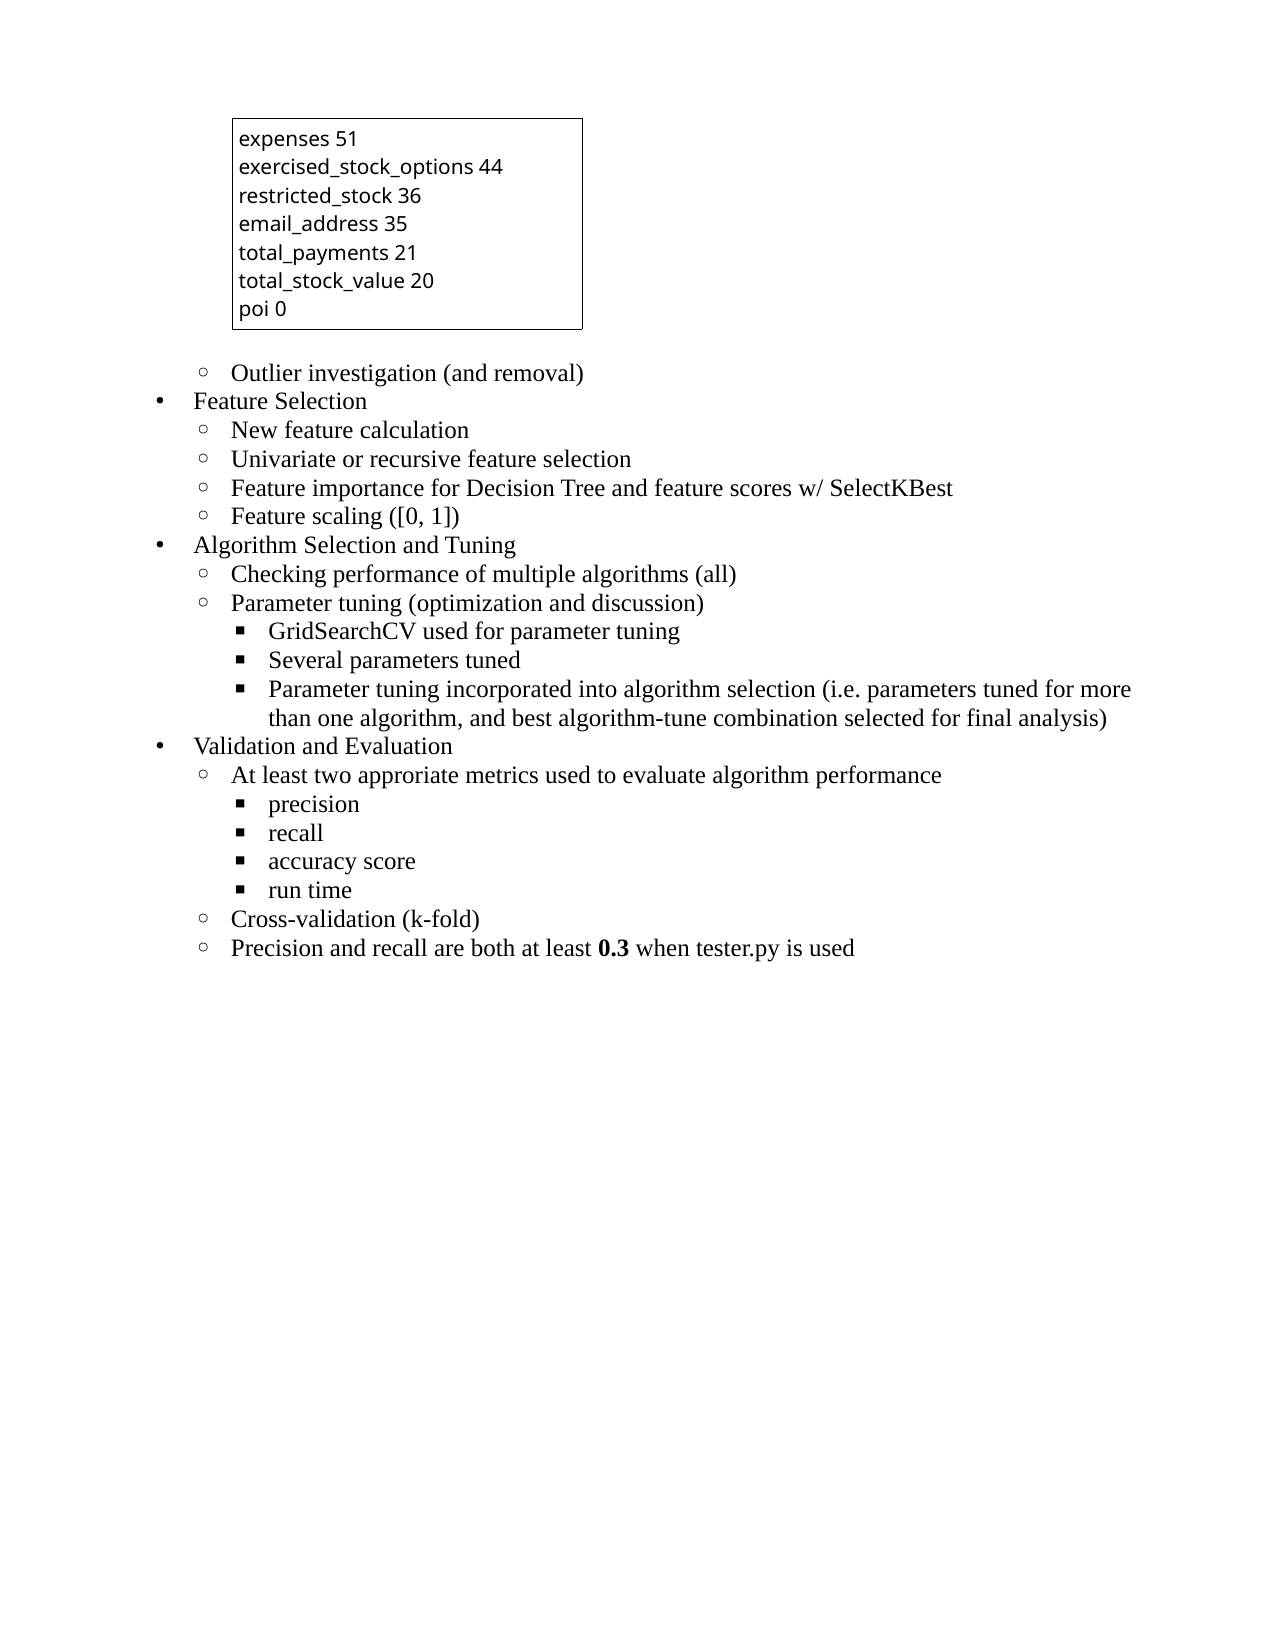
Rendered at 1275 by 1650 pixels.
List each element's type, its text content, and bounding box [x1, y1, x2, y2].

list Cross-validation (k-fold) [193, 904, 1157, 933]
list Univariate or recursive feature selection [193, 444, 1157, 473]
list precision [231, 789, 1157, 818]
list accuracy score [231, 846, 1157, 875]
list Algorithm Selection and Tuning [156, 530, 1157, 559]
list Feature Selection [156, 386, 1157, 415]
list At least two approriate metrics used to evaluate algorithm performance [193, 760, 1157, 789]
list Parameter tuning incorporated into algorithm selection (i.e. parameters tuned for more than one algorithm, and best algorithm-tune combination selected for final analysis) [231, 674, 1157, 731]
list Parameter tuning (optimization and discussion) [193, 588, 1157, 616]
list Several parameters tuned [231, 645, 1157, 674]
list Validation and Evaluation [156, 731, 1157, 760]
table_header expenses 51 exercised_stock_options 44 restricted_stock 36 email_address 35 total_payments 21 total_stock_value 20 poi 0 [233, 119, 582, 329]
list GridSearchCV used for parameter tuning [231, 616, 1157, 645]
list Feature scaling ([0, 1]) [193, 501, 1157, 530]
list Outlier investigation (and removal) [193, 358, 1157, 386]
list New feature calculation [193, 415, 1157, 444]
list recall [231, 818, 1157, 846]
list Checking performance of multiple algorithms (all) [193, 559, 1157, 588]
list Precision and recall are both at least 0.3 when tester.py is used [193, 933, 1157, 961]
list run time [231, 875, 1157, 904]
list Feature importance for Decision Tree and feature scores w/ SelectKBest [193, 473, 1157, 501]
